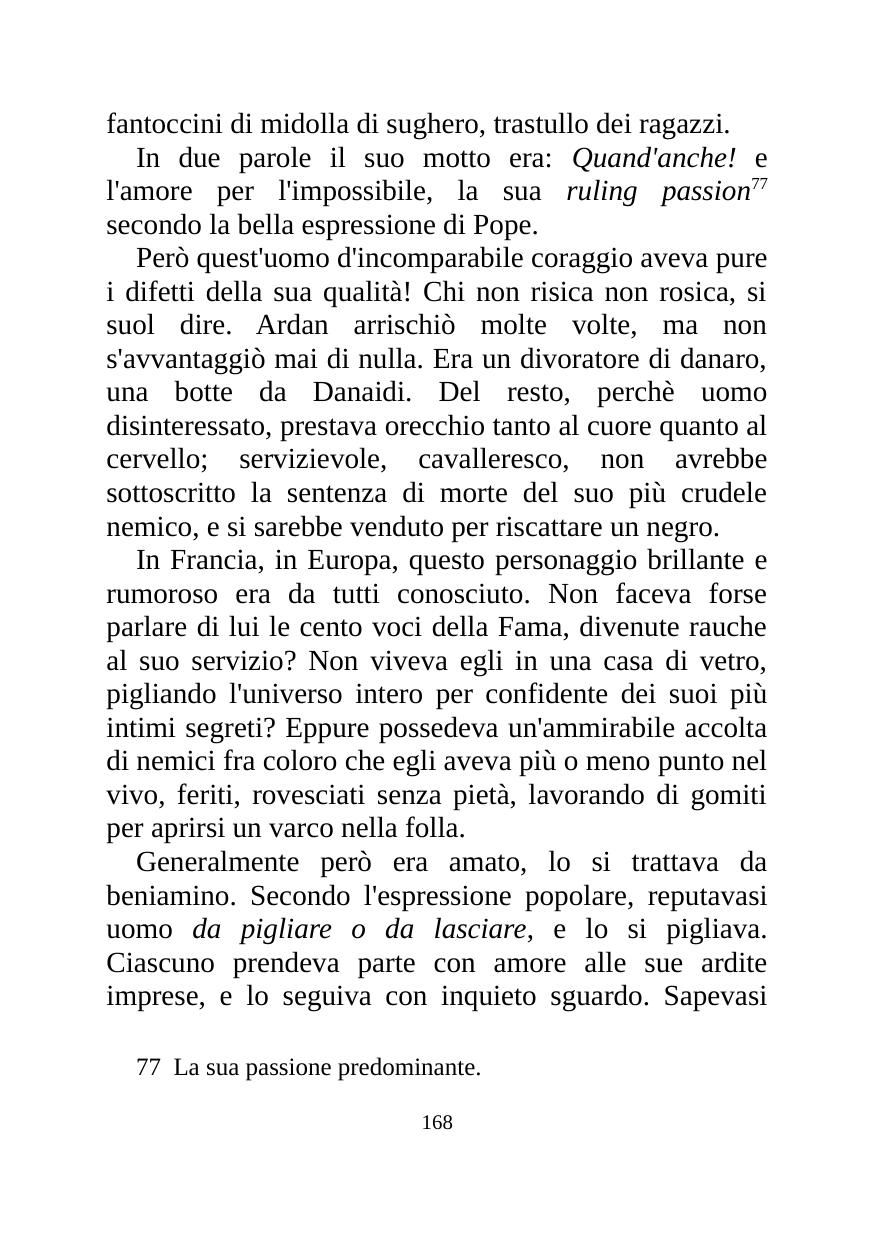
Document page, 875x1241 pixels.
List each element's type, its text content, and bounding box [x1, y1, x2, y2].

text In due parole il suo motto era: Quand'anche! e l'amore per l'impossibile, la sua ruling passion secondo la bella espressione di Pope. [106, 140, 768, 240]
text Però quest'uomo d'incomparabile coraggio aveva pure i difetti della sua qualità! Chi non risica non rosica, si suol dire. Ardan arrischiò molte volte, ma non s'avvantaggiò mai di nulla. Era un divoratore di danaro, una botte da Danaidi. Del resto, perchè uomo disinteressato, prestava orecchio tanto al cuore quanto al cervello; servizievole, cavalleresco, non avrebbe sottoscritto la sentenza di morte del suo più crudele nemico, e si sarebbe venduto per riscattare un negro. [106, 240, 768, 542]
text fantoccini di midolla di sughero, trastullo dei ragazzi. [106, 106, 768, 140]
text In Francia, in Europa, questo personaggio brillante e rumoroso era da tutti conosciuto. Non faceva forse parlare di lui le cento voci della Fama, divenute rauche al suo servizio? Non viveva egli in una casa di vetro, pigliando l'universo intero per confidente dei suoi più intimi segreti? Eppure possedeva un'ammirabile accolta di nemici fra coloro che egli aveva più o meno punto nel vivo, feriti, rovesciati senza pietà, lavorando di gomiti per aprirsi un varco nella folla. [106, 542, 768, 844]
text La sua passione predominante. [106, 1052, 768, 1080]
text Generalmente però era amato, lo si trattava da beniamino. Secondo l'espressione popolare, reputavasi uomo da pigliare o da lasciare, e lo si pigliava. Ciascuno prendeva parte con amore alle sue ardite imprese, e lo seguiva con inquieto sguardo. Sapevasi [106, 844, 768, 1012]
